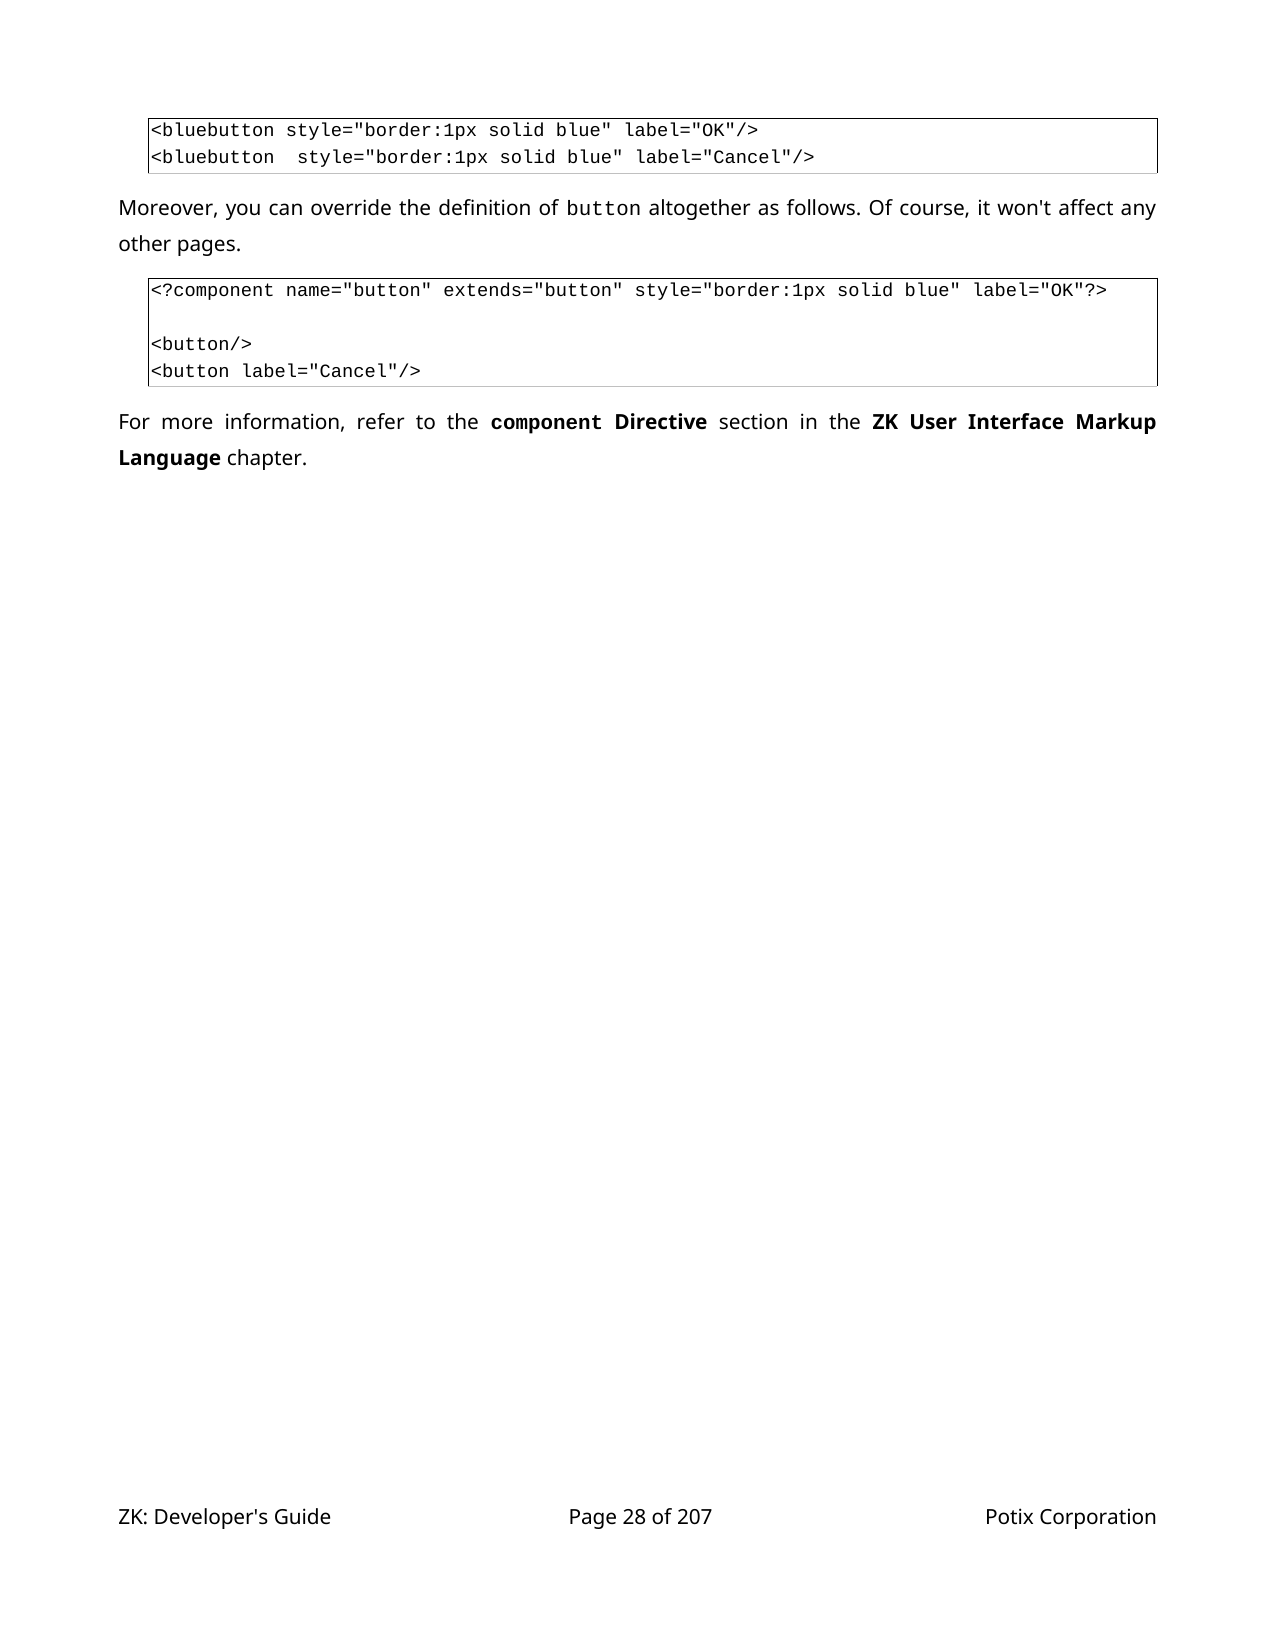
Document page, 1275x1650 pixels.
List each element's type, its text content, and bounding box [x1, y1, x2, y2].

text <bluebutton style="border:1px solid blue" label="Cancel"/> [149, 145, 1157, 173]
text <button/> [149, 332, 1157, 356]
text <bluebutton style="border:1px solid blue" label="OK"/> [149, 119, 1157, 142]
text For more information, refer to the component Directive section in the ZK User Interface Markup Language chapter. [118, 407, 1157, 471]
text <?component name="button" extends="button" style="border:1px solid blue" label="OK"?> [149, 279, 1157, 302]
text <button label="Cancel"/> [149, 359, 1157, 386]
text Moreover, you can override the definition of button altogether as follows. Of course, it won't affect any other pages. [118, 193, 1157, 257]
